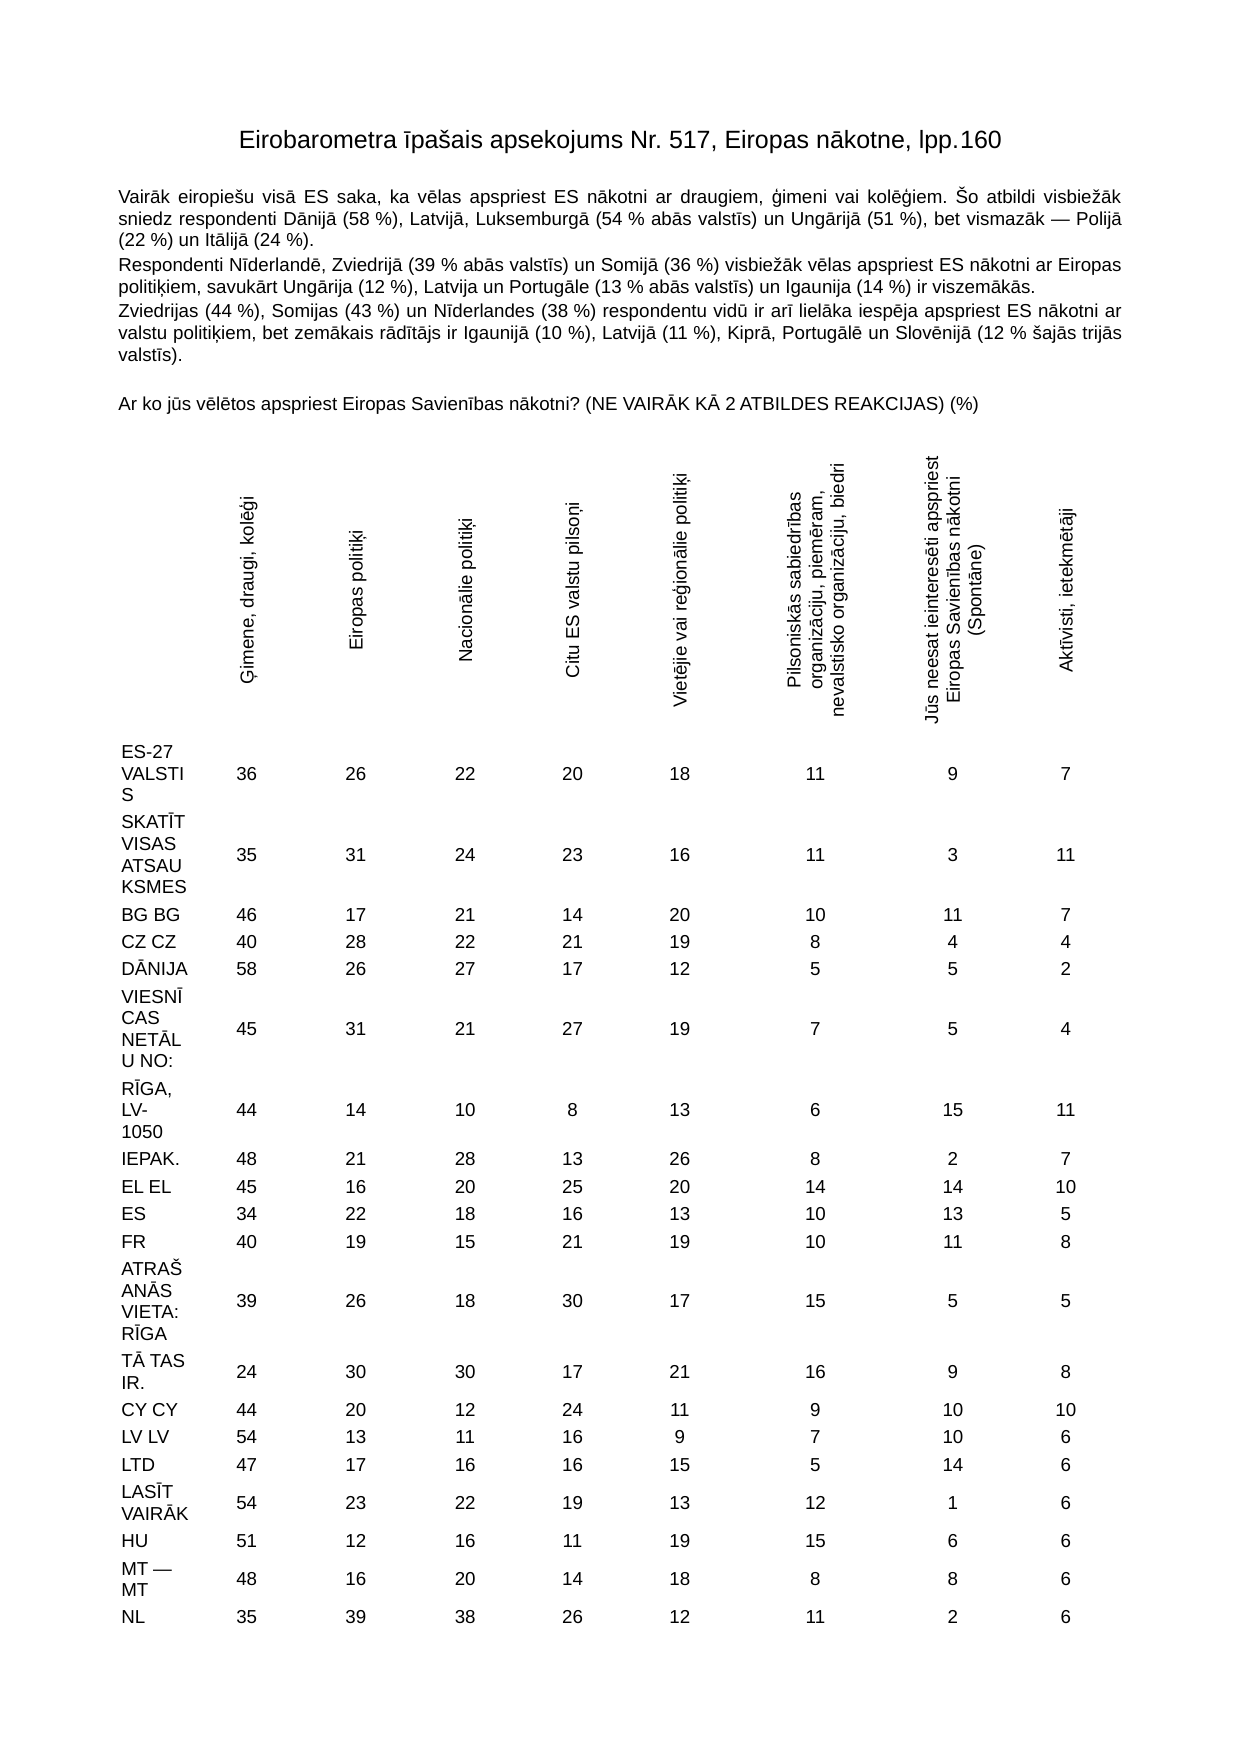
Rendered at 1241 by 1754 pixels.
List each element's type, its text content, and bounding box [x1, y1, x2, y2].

table_cell 15 [411, 1228, 519, 1255]
table_cell 6 [1009, 1604, 1122, 1631]
table_cell 30 [301, 1347, 411, 1396]
table_cell 26 [301, 738, 411, 808]
table_cell 13 [301, 1423, 411, 1451]
table_cell 36 [193, 738, 301, 808]
table_cell 12 [734, 1478, 896, 1527]
table_cell 6 [1009, 1423, 1122, 1451]
table_cell 16 [519, 1451, 625, 1478]
table_cell 14 [896, 1173, 1009, 1200]
table_cell 17 [625, 1255, 734, 1347]
table_cell 35 [193, 809, 301, 901]
table_cell SKATĪT VISAS ATSAUKSMES [118, 809, 192, 901]
table_cell 28 [411, 1145, 519, 1173]
table_cell 18 [411, 1255, 519, 1347]
table_cell 21 [301, 1145, 411, 1173]
table_cell 10 [734, 1200, 896, 1227]
table_cell 10 [734, 901, 896, 928]
table_cell 11 [519, 1527, 625, 1554]
table_cell 9 [734, 1396, 896, 1423]
table_cell 46 [193, 901, 301, 928]
table_cell 8 [519, 1075, 625, 1145]
table_cell 6 [1009, 1555, 1122, 1603]
table_cell 16 [519, 1200, 625, 1227]
table_cell 19 [301, 1228, 411, 1255]
table_cell 20 [411, 1555, 519, 1603]
table_cell 20 [625, 901, 734, 928]
table_cell 26 [301, 1255, 411, 1347]
table_cell 9 [896, 1347, 1009, 1396]
table_cell 45 [193, 983, 301, 1075]
table_cell 24 [193, 1347, 301, 1396]
table_cell 5 [734, 1451, 896, 1478]
table_cell 17 [519, 1347, 625, 1396]
table_cell 7 [1009, 738, 1122, 808]
table_cell 13 [519, 1145, 625, 1173]
table_cell 19 [625, 928, 734, 955]
table_cell BG BG [118, 901, 192, 928]
table_header Eiropas politiķi [301, 443, 411, 738]
table_cell 8 [1009, 1347, 1122, 1396]
table_cell 6 [896, 1527, 1009, 1554]
table_cell 21 [519, 1228, 625, 1255]
table_cell 26 [519, 1604, 625, 1631]
table_cell 5 [1009, 1200, 1122, 1227]
table_cell 16 [519, 1423, 625, 1451]
table_cell LTD [118, 1451, 192, 1478]
table_header Nacionālie politiķi [411, 443, 519, 738]
table_cell 34 [193, 1200, 301, 1227]
table_cell 15 [734, 1255, 896, 1347]
table_cell 13 [625, 1075, 734, 1145]
table_cell 17 [519, 955, 625, 983]
table_cell 9 [896, 738, 1009, 808]
table_cell 16 [301, 1173, 411, 1200]
table_cell 19 [519, 1478, 625, 1527]
table_cell 21 [411, 901, 519, 928]
table_cell 27 [519, 983, 625, 1075]
table_cell 26 [301, 955, 411, 983]
table_cell 8 [734, 1555, 896, 1603]
table_cell 14 [519, 901, 625, 928]
table_cell 4 [1009, 928, 1122, 955]
table_cell NL [118, 1604, 192, 1631]
table_cell 15 [734, 1527, 896, 1554]
table_cell 11 [896, 901, 1009, 928]
table_cell 2 [896, 1604, 1009, 1631]
table_cell 30 [411, 1347, 519, 1396]
table_cell ES [118, 1200, 192, 1227]
table_cell CY CY [118, 1396, 192, 1423]
table_cell 44 [193, 1396, 301, 1423]
table_cell 22 [411, 738, 519, 808]
table_cell 12 [625, 1604, 734, 1631]
table_cell 19 [625, 1228, 734, 1255]
table_cell 22 [301, 1200, 411, 1227]
table_cell 13 [625, 1478, 734, 1527]
table_cell 18 [625, 1555, 734, 1603]
table_cell ES-27 VALSTIS [118, 738, 192, 808]
table_cell 17 [301, 901, 411, 928]
table_cell 9 [625, 1423, 734, 1451]
table_cell 45 [193, 1173, 301, 1200]
table_cell 48 [193, 1145, 301, 1173]
table_cell 16 [411, 1451, 519, 1478]
table_cell 6 [1009, 1478, 1122, 1527]
table_cell ATRAŠANĀS VIETA: RĪGA [118, 1255, 192, 1347]
table_cell 15 [896, 1075, 1009, 1145]
table_cell 20 [625, 1173, 734, 1200]
table_cell 24 [411, 809, 519, 901]
table_cell 12 [301, 1527, 411, 1554]
table_cell 5 [896, 983, 1009, 1075]
table_cell 21 [411, 983, 519, 1075]
table_cell 18 [411, 1200, 519, 1227]
table_cell 6 [734, 1075, 896, 1145]
table_cell 30 [519, 1255, 625, 1347]
table_cell 14 [519, 1555, 625, 1603]
table_cell 12 [411, 1396, 519, 1423]
table_cell 11 [411, 1423, 519, 1451]
table_cell 8 [896, 1555, 1009, 1603]
table_cell 7 [734, 1423, 896, 1451]
table_cell 22 [411, 928, 519, 955]
table_cell LV LV [118, 1423, 192, 1451]
table_cell 10 [896, 1423, 1009, 1451]
table_cell 13 [896, 1200, 1009, 1227]
table_cell 11 [734, 738, 896, 808]
table_cell 26 [625, 1145, 734, 1173]
table_cell 7 [734, 983, 896, 1075]
table_cell 12 [625, 955, 734, 983]
table_cell 20 [519, 738, 625, 808]
table_cell 16 [411, 1527, 519, 1554]
table_cell LASĪT VAIRĀK [118, 1478, 192, 1527]
table_cell 14 [896, 1451, 1009, 1478]
table_cell 10 [1009, 1173, 1122, 1200]
table_cell 21 [625, 1347, 734, 1396]
table_cell 21 [519, 928, 625, 955]
table_cell 13 [625, 1200, 734, 1227]
table_cell 27 [411, 955, 519, 983]
table_cell 28 [301, 928, 411, 955]
table_cell 8 [734, 1145, 896, 1173]
table_cell 54 [193, 1478, 301, 1527]
table_cell 19 [625, 1527, 734, 1554]
table_cell VIESNĪCAS NETĀLU NO: [118, 983, 192, 1075]
table_cell 5 [896, 955, 1009, 983]
table_cell 1 [896, 1478, 1009, 1527]
table_cell 11 [625, 1396, 734, 1423]
table_cell 10 [734, 1228, 896, 1255]
table_cell 7 [1009, 901, 1122, 928]
table_cell IEPAK. [118, 1145, 192, 1173]
table_cell 5 [734, 955, 896, 983]
table_cell CZ CZ [118, 928, 192, 955]
table_cell 11 [896, 1228, 1009, 1255]
table_cell EL EL [118, 1173, 192, 1200]
table_cell HU [118, 1527, 192, 1554]
table_cell 10 [411, 1075, 519, 1145]
table_cell 51 [193, 1527, 301, 1554]
table_header Pilsoniskās sabiedrības organizāciju, piemēram, nevalstisko organizāciju, biedri [734, 443, 896, 738]
table_cell 11 [734, 1604, 896, 1631]
table_cell FR [118, 1228, 192, 1255]
table_cell 39 [301, 1604, 411, 1631]
table_cell 5 [1009, 1255, 1122, 1347]
table_cell 4 [1009, 983, 1122, 1075]
table_cell 6 [1009, 1451, 1122, 1478]
table_cell 31 [301, 809, 411, 901]
table_cell 8 [734, 928, 896, 955]
table_cell 47 [193, 1451, 301, 1478]
table_cell 11 [734, 809, 896, 901]
table_cell 7 [1009, 1145, 1122, 1173]
table_cell 4 [896, 928, 1009, 955]
table_cell 11 [1009, 809, 1122, 901]
table_cell DĀNIJA [118, 955, 192, 983]
table_cell 3 [896, 809, 1009, 901]
table_cell 8 [1009, 1228, 1122, 1255]
table_cell TĀ TAS IR. [118, 1347, 192, 1396]
table_header Aktīvisti, ietekmētāji [1009, 443, 1122, 738]
table_cell 10 [1009, 1396, 1122, 1423]
table_header Ģimene, draugi, kolēģi [193, 443, 301, 738]
table_cell 18 [625, 738, 734, 808]
text Zviedrijas (44 %), Somijas (43 %) un Nīderlandes (38 %) respondentu vidū ir arī lielāka iespēja apspriest ES nākotni ar valstu politiķiem, bet zemākais rādītājs ir Igaunijā (10 %), Latvijā (11 %), Kiprā, Portugālē un Slovēnijā (12 % šajās trijās valstīs). [118, 300, 1122, 365]
table_cell 23 [301, 1478, 411, 1527]
table_cell 16 [625, 809, 734, 901]
table_cell 11 [1009, 1075, 1122, 1145]
table_header Citu ES valstu pilsoņi [519, 443, 625, 738]
table_header Vietējie vai reģionālie politiķi [625, 443, 734, 738]
table_cell MT — MT [118, 1555, 192, 1603]
table_cell 44 [193, 1075, 301, 1145]
table_cell 14 [734, 1173, 896, 1200]
table_cell 38 [411, 1604, 519, 1631]
table_cell 5 [896, 1255, 1009, 1347]
table_cell 40 [193, 1228, 301, 1255]
table_cell 17 [301, 1451, 411, 1478]
table_cell 48 [193, 1555, 301, 1603]
text Ar ko jūs vēlētos apspriest Eiropas Savienības nākotni? (NE VAIRĀK KĀ 2 ATBILDES REAKCIJAS) (%) [118, 393, 1122, 414]
table_header [118, 443, 192, 738]
table_cell 2 [1009, 955, 1122, 983]
table_cell 22 [411, 1478, 519, 1527]
table_cell 15 [625, 1451, 734, 1478]
table_cell 20 [411, 1173, 519, 1200]
table_cell 14 [301, 1075, 411, 1145]
table_cell 6 [1009, 1527, 1122, 1554]
text Vairāk eiropiešu visā ES saka, ka vēlas apspriest ES nākotni ar draugiem, ģimeni vai kolēģiem. Šo atbildi visbiežāk sniedz respondenti Dānijā (58 %), Latvijā, Luksemburgā (54 % abās valstīs) un Ungārijā (51 %), bet vismazāk — Polijā (22 %) un Itālijā (24 %). [118, 186, 1122, 251]
table_cell 35 [193, 1604, 301, 1631]
table_cell 10 [896, 1396, 1009, 1423]
table_cell 20 [301, 1396, 411, 1423]
table_cell RĪGA, LV-1050 [118, 1075, 192, 1145]
table_cell 25 [519, 1173, 625, 1200]
table_cell 40 [193, 928, 301, 955]
table_cell 24 [519, 1396, 625, 1423]
table_cell 39 [193, 1255, 301, 1347]
table_cell 54 [193, 1423, 301, 1451]
text Respondenti Nīderlandē, Zviedrijā (39 % abās valstīs) un Somijā (36 %) visbiežāk vēlas apspriest ES nākotni ar Eiropas politiķiem, savukārt Ungārija (12 %), Latvija un Portugāle (13 % abās valstīs) un Igaunija (14 %) ir viszemākās. [118, 254, 1122, 297]
table_cell 19 [625, 983, 734, 1075]
table_cell 16 [734, 1347, 896, 1396]
table_header Jūs neesat ieinteresēti apspriest Eiropas Savienības nākotni (Spontāne) [896, 443, 1009, 738]
table_cell 23 [519, 809, 625, 901]
table_cell 16 [301, 1555, 411, 1603]
table_cell 2 [896, 1145, 1009, 1173]
table_cell 58 [193, 955, 301, 983]
table_cell 31 [301, 983, 411, 1075]
